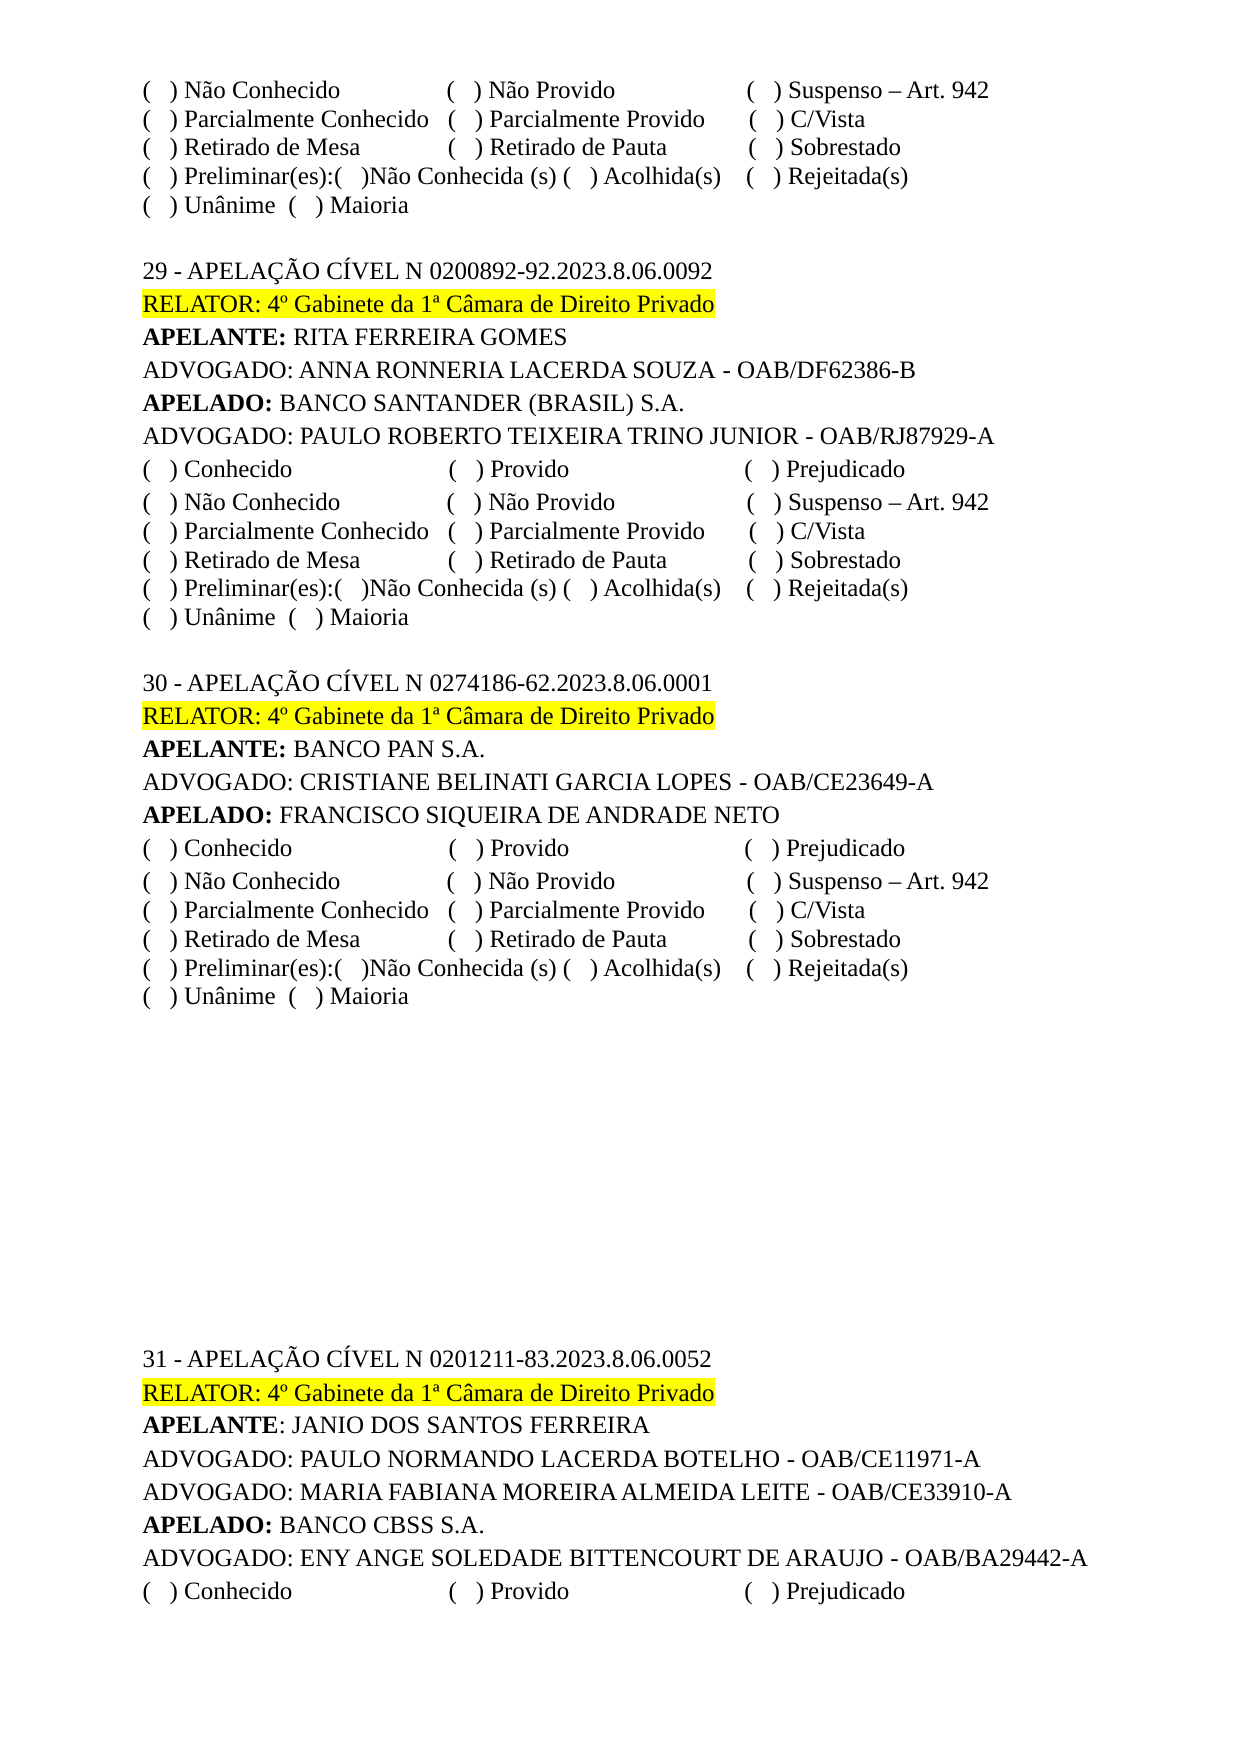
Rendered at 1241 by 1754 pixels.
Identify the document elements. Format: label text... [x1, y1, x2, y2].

text ( ) Preliminar(es):( )Não Conhecida (s) ( ) Acolhida(s) ( ) Rejeitada(s) [142, 953, 1141, 981]
text ( ) Preliminar(es):( )Não Conhecida (s) ( ) Acolhida(s) ( ) Rejeitada(s) [142, 161, 1141, 190]
text 31 - APELAÇÃO CÍVEL N 0201211-83.2023.8.06.0052 RELATOR: 4º Gabinete da 1ª Câmara de Direito Privado APELANTE: JANIO DOS SANTOS FERREIRA ADVOGADO: PAULO NORMANDO LACERDA BOTELHO - OAB/CE11971-A ADVOGADO: MARIA FABIANA MOREIRA ALMEIDA LEITE - OAB/CE33910-A APELADO: BANCO CBSS S.A. ADVOGADO: ENY ANGE SOLEDADE BITTENCOURT DE ARAUJO - OAB/BA29442-A ( ) Conhecido ( ) Provido ( ) Prejudicado [142, 1344, 1141, 1604]
text ( ) Unânime ( ) Maioria 29 - APELAÇÃO CÍVEL N 0200892-92.2023.8.06.0092 RELATOR: 4º Gabinete da 1ª Câmara de Direito Privado APELANTE: RITA FERREIRA GOMES ADVOGADO: ANNA RONNERIA LACERDA SOUZA - OAB/DF62386-B APELADO: BANCO SANTANDER (BRASIL) S.A. ADVOGADO: PAULO ROBERTO TEIXEIRA TRINO JUNIOR - OAB/RJ87929-A ( ) Conhecido ( ) Provido ( ) Prejudicado [142, 190, 1141, 483]
text ( ) Unânime ( ) Maioria 30 - APELAÇÃO CÍVEL N 0274186-62.2023.8.06.0001 RELATOR: 4º Gabinete da 1ª Câmara de Direito Privado APELANTE: BANCO PAN S.A. ADVOGADO: CRISTIANE BELINATI GARCIA LOPES - OAB/CE23649-A APELADO: FRANCISCO SIQUEIRA DE ANDRADE NETO ( ) Conhecido ( ) Provido ( ) Prejudicado [142, 602, 1141, 862]
text ( ) Não Conhecido ( ) Não Provido ( ) Suspenso – Art. 942 [142, 487, 1141, 516]
text ( ) Retirado de Mesa ( ) Retirado de Pauta ( ) Sobrestado [142, 132, 1141, 161]
text ( ) Retirado de Mesa ( ) Retirado de Pauta ( ) Sobrestado [142, 924, 1141, 953]
text ( ) Não Conhecido ( ) Não Provido ( ) Suspenso – Art. 942 [142, 866, 1141, 895]
text ( ) Retirado de Mesa ( ) Retirado de Pauta ( ) Sobrestado [142, 545, 1141, 573]
text ( ) Não Conhecido ( ) Não Provido ( ) Suspenso – Art. 942 [142, 75, 1141, 104]
text ( ) Parcialmente Conhecido ( ) Parcialmente Provido ( ) C/Vista [142, 895, 1141, 924]
text ( ) Parcialmente Conhecido ( ) Parcialmente Provido ( ) C/Vista [142, 104, 1141, 132]
text ( ) Parcialmente Conhecido ( ) Parcialmente Provido ( ) C/Vista [142, 516, 1141, 545]
text ( ) Unânime ( ) Maioria [142, 981, 1141, 1109]
text ( ) Preliminar(es):( )Não Conhecida (s) ( ) Acolhida(s) ( ) Rejeitada(s) [142, 573, 1141, 602]
